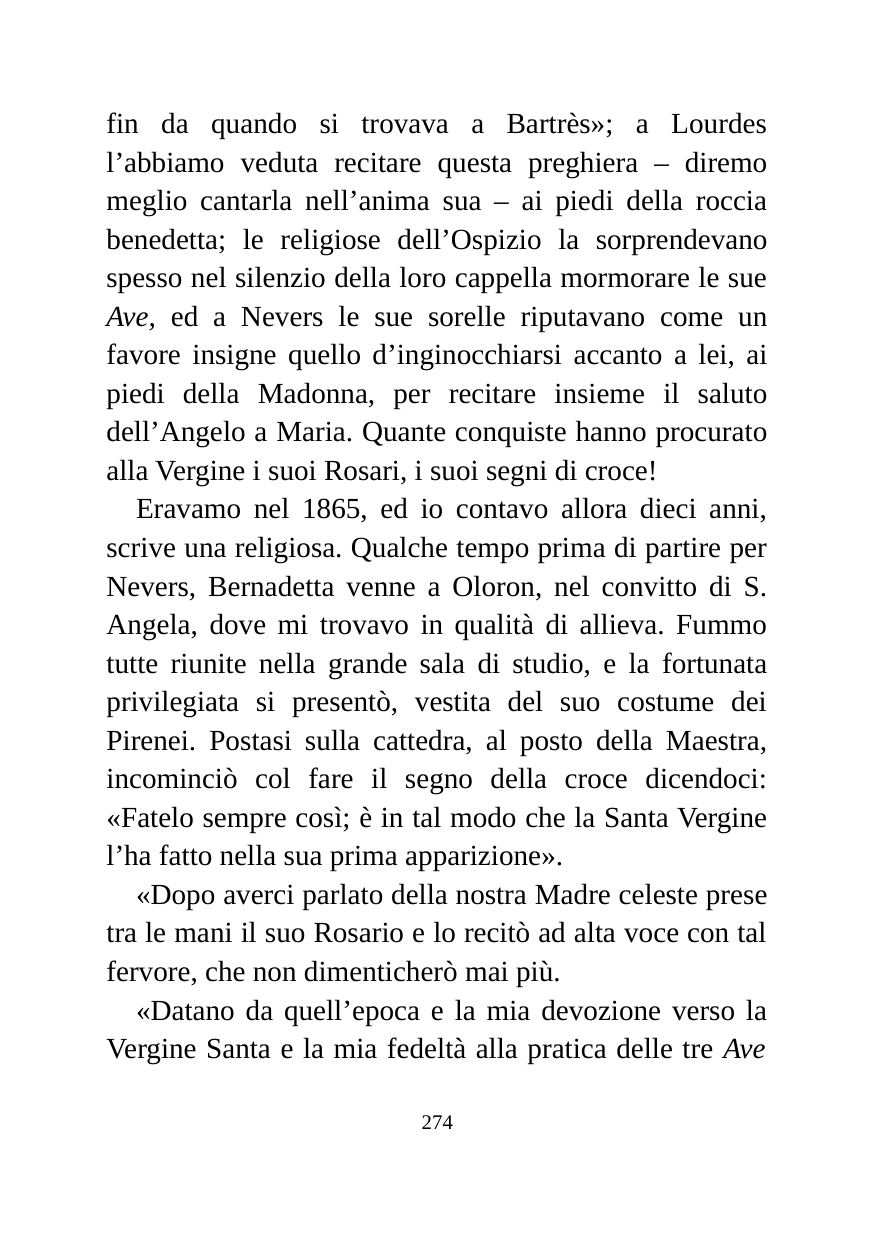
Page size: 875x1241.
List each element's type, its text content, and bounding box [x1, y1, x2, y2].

text «Datano da quell’epoca e la mia devozione verso la Vergine Santa e la mia fedeltà alla pratica delle tre Ave [106, 993, 768, 1065]
text fin da quando si trovava a Bartrès»; a Lourdes l’abbiamo veduta recitare questa preghiera – diremo meglio cantarla nell’anima sua – ai piedi della roccia benedetta; le religiose dell’Ospizio la sorprendevano spesso nel silenzio della loro cappella mormorare le sue Ave, ed a Nevers le sue sorelle riputavano come un favore insigne quello d’inginocchiarsi accanto a lei, ai piedi della Madonna, per recitare insieme il saluto dell’Angelo a Maria. Quante conquiste hanno procurato alla Vergine i suoi Rosari, i suoi segni di croce! [106, 106, 768, 487]
text «Dopo averci parlato della nostra Madre celeste prese tra le mani il suo Rosario e lo recitò ad alta voce con tal fervore, che non dimenticherò mai più. [106, 877, 768, 988]
text Eravamo nel 1865, ed io contavo allora dieci anni, scrive una religiosa. Qualche tempo prima di partire per Nevers, Bernadetta venne a Oloron, nel convitto di S. Angela, dove mi trovavo in qualità di allieva. Fummo tutte riunite nella grande sala di studio, e la fortunata privilegiata si presentò, vestita del suo costume dei Pirenei. Postasi sulla cattedra, al posto della Maestra, incominciò col fare il segno della croce dicendoci: «Fatelo sempre così; è in tal modo che la Santa Vergine l’ha fatto nella sua prima apparizione». [106, 492, 768, 872]
